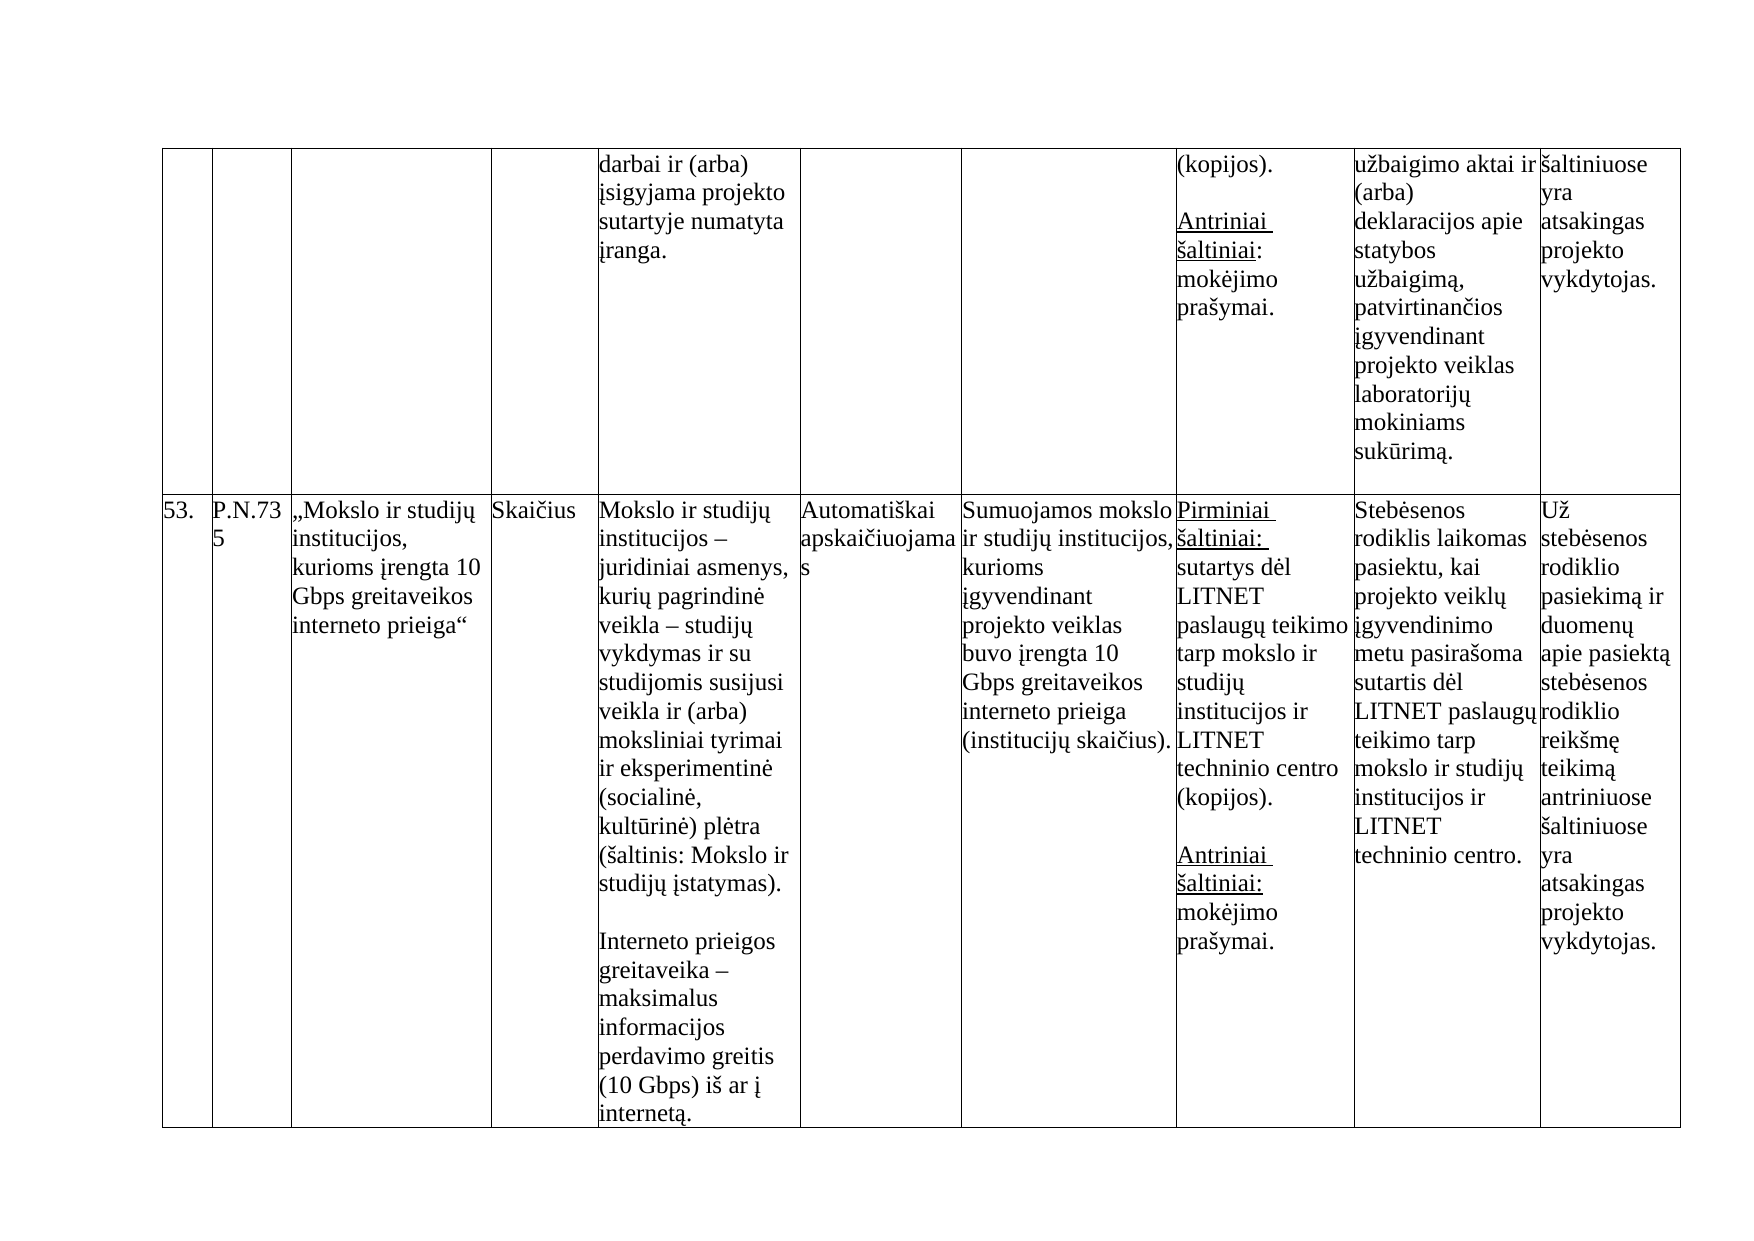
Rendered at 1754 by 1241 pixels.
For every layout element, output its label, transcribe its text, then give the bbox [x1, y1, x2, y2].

table_cell P.N.735 [213, 495, 291, 1127]
table_cell [492, 149, 598, 494]
table_cell [801, 149, 961, 494]
table_cell Pirminiai šaltiniai: sutartys dėl LITNET paslaugų teikimo tarp mokslo ir studijų institucijos ir LITNET techninio centro (kopijos). Antriniai šaltiniai: mokėjimo prašymai. [1177, 495, 1354, 1127]
table_cell Automatiškai apskaičiuojamas [801, 495, 961, 1127]
table_cell Sumuojamos mokslo ir studijų institucijos, kurioms įgyvendinant projekto veiklas buvo įrengta 10 Gbps greitaveikos interneto prieiga (institucijų skaičius). [962, 495, 1176, 1127]
table_cell [213, 149, 291, 494]
table_cell užbaigimo aktai ir (arba) deklaracijos apie statybos užbaigimą, patvirtinančios įgyvendinant projekto veiklas laboratorijų mokiniams sukūrimą. [1355, 149, 1540, 494]
table_cell „Mokslo ir studijų institucijos, kurioms įrengta 10 Gbps greitaveikos interneto prieiga“ [292, 495, 491, 1127]
table_cell Už stebėsenos rodiklio pasiekimą ir duomenų apie pasiektą stebėsenos rodiklio reikšmę teikimą antriniuose šaltiniuose yra atsakingas projekto vykdytojas. [1541, 495, 1680, 1127]
table_cell šaltiniuose yra atsakingas projekto vykdytojas. [1541, 149, 1680, 494]
table_cell [292, 149, 491, 494]
table_cell Stebėsenos rodiklis laikomas pasiektu, kai projekto veiklų įgyvendinimo metu pasirašoma sutartis dėl LITNET paslaugų teikimo tarp mokslo ir studijų institucijos ir LITNET techninio centro. [1355, 495, 1540, 1127]
table_cell [163, 149, 212, 494]
table_cell Mokslo ir studijų institucijos – juridiniai asmenys, kurių pagrindinė veikla – studijų vykdymas ir su studijomis susijusi veikla ir (arba) moksliniai tyrimai ir eksperimentinė (socialinė, kultūrinė) plėtra (šaltinis: Mokslo ir studijų įstatymas). Interneto prieigos greitaveika – maksimalus informacijos perdavimo greitis (10 Gbps) iš ar į internetą. [599, 495, 800, 1127]
table_cell Skaičius [492, 495, 598, 1127]
table_cell 53. [163, 495, 212, 1127]
table_cell (kopijos). Antriniai šaltiniai: mokėjimo prašymai. [1177, 149, 1354, 494]
table_cell darbai ir (arba) įsigyjama projekto sutartyje numatyta įranga. [599, 149, 800, 494]
table_cell [962, 149, 1176, 494]
